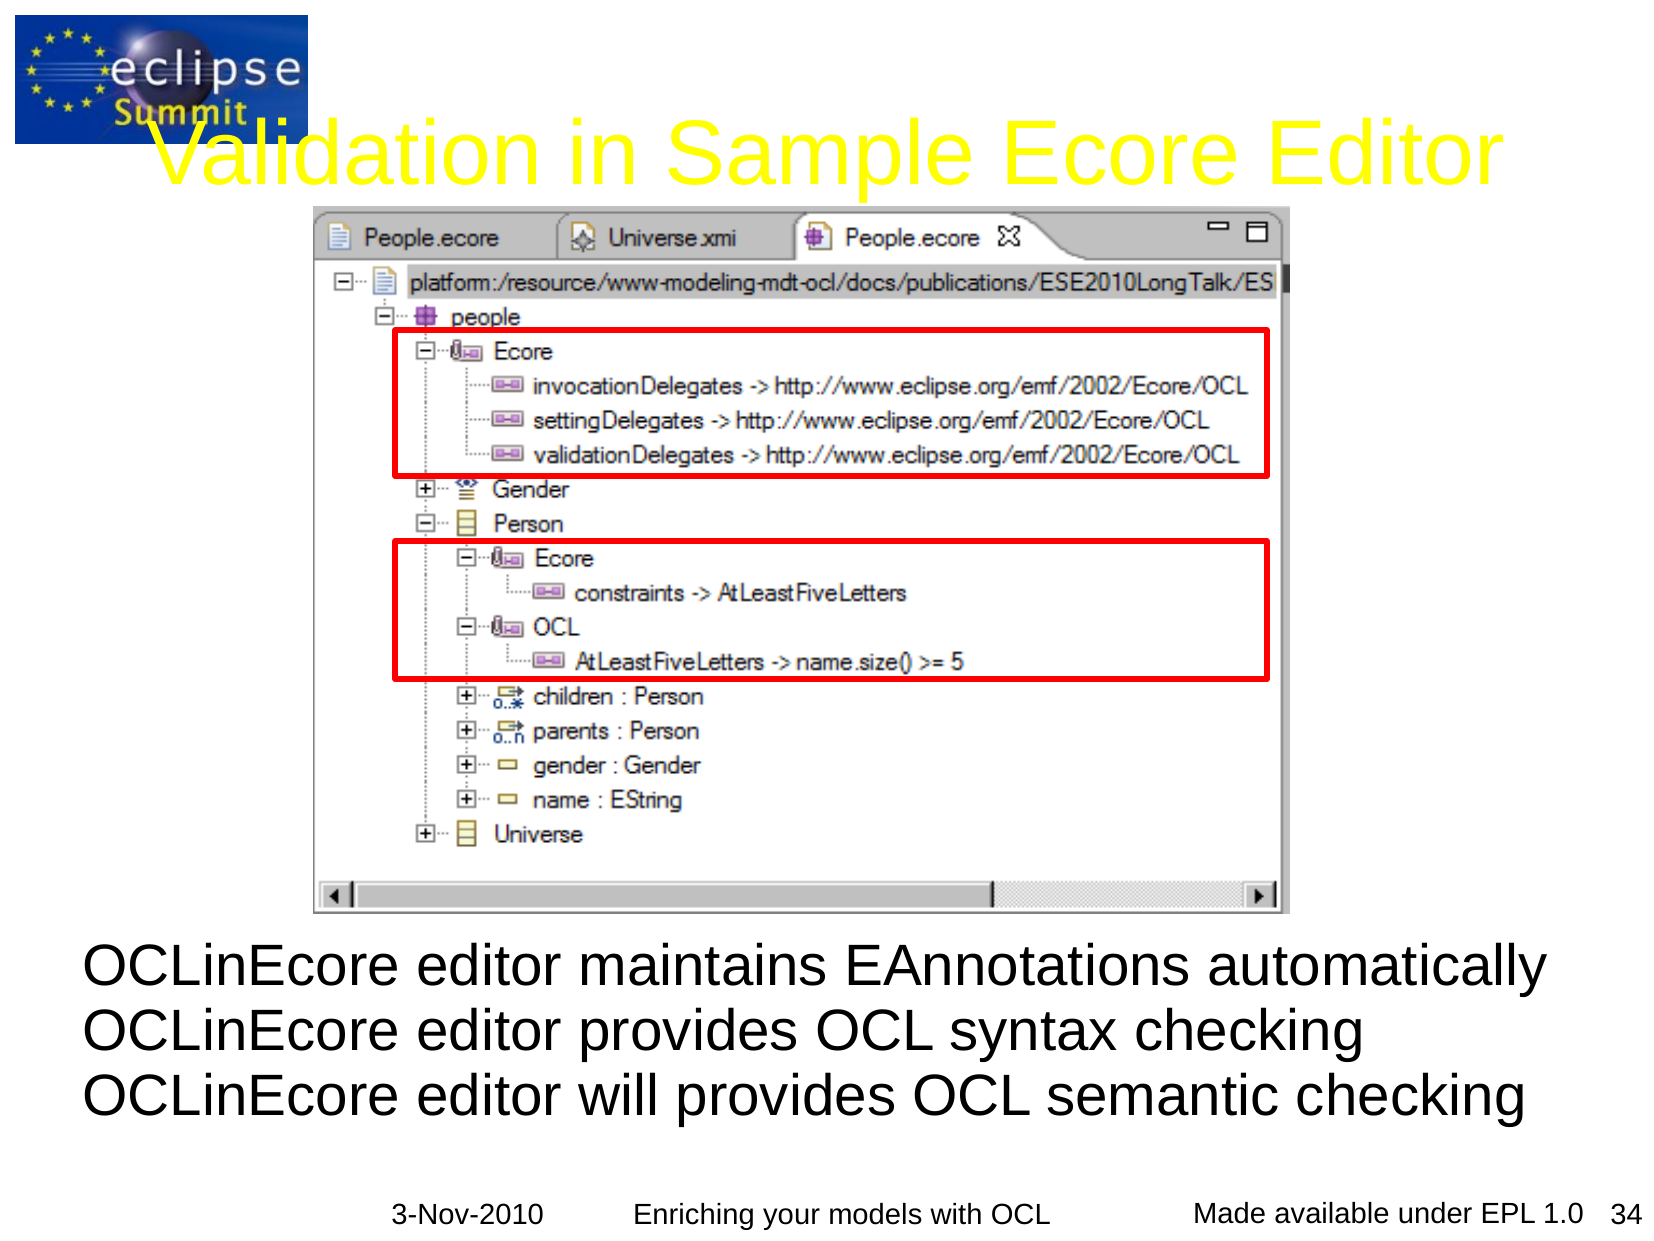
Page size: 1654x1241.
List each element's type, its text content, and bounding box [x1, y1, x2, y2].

picture [15, 15, 308, 144]
picture [313, 206, 1290, 914]
title Validation in Sample Ecore Editor [82, 56, 1571, 250]
list OCLinEcore editor maintains EAnnotations automatically OCLinEcore editor provides OCL syntax checking OCLinEcore editor will provides OCL semantic checking [82, 932, 1571, 1137]
